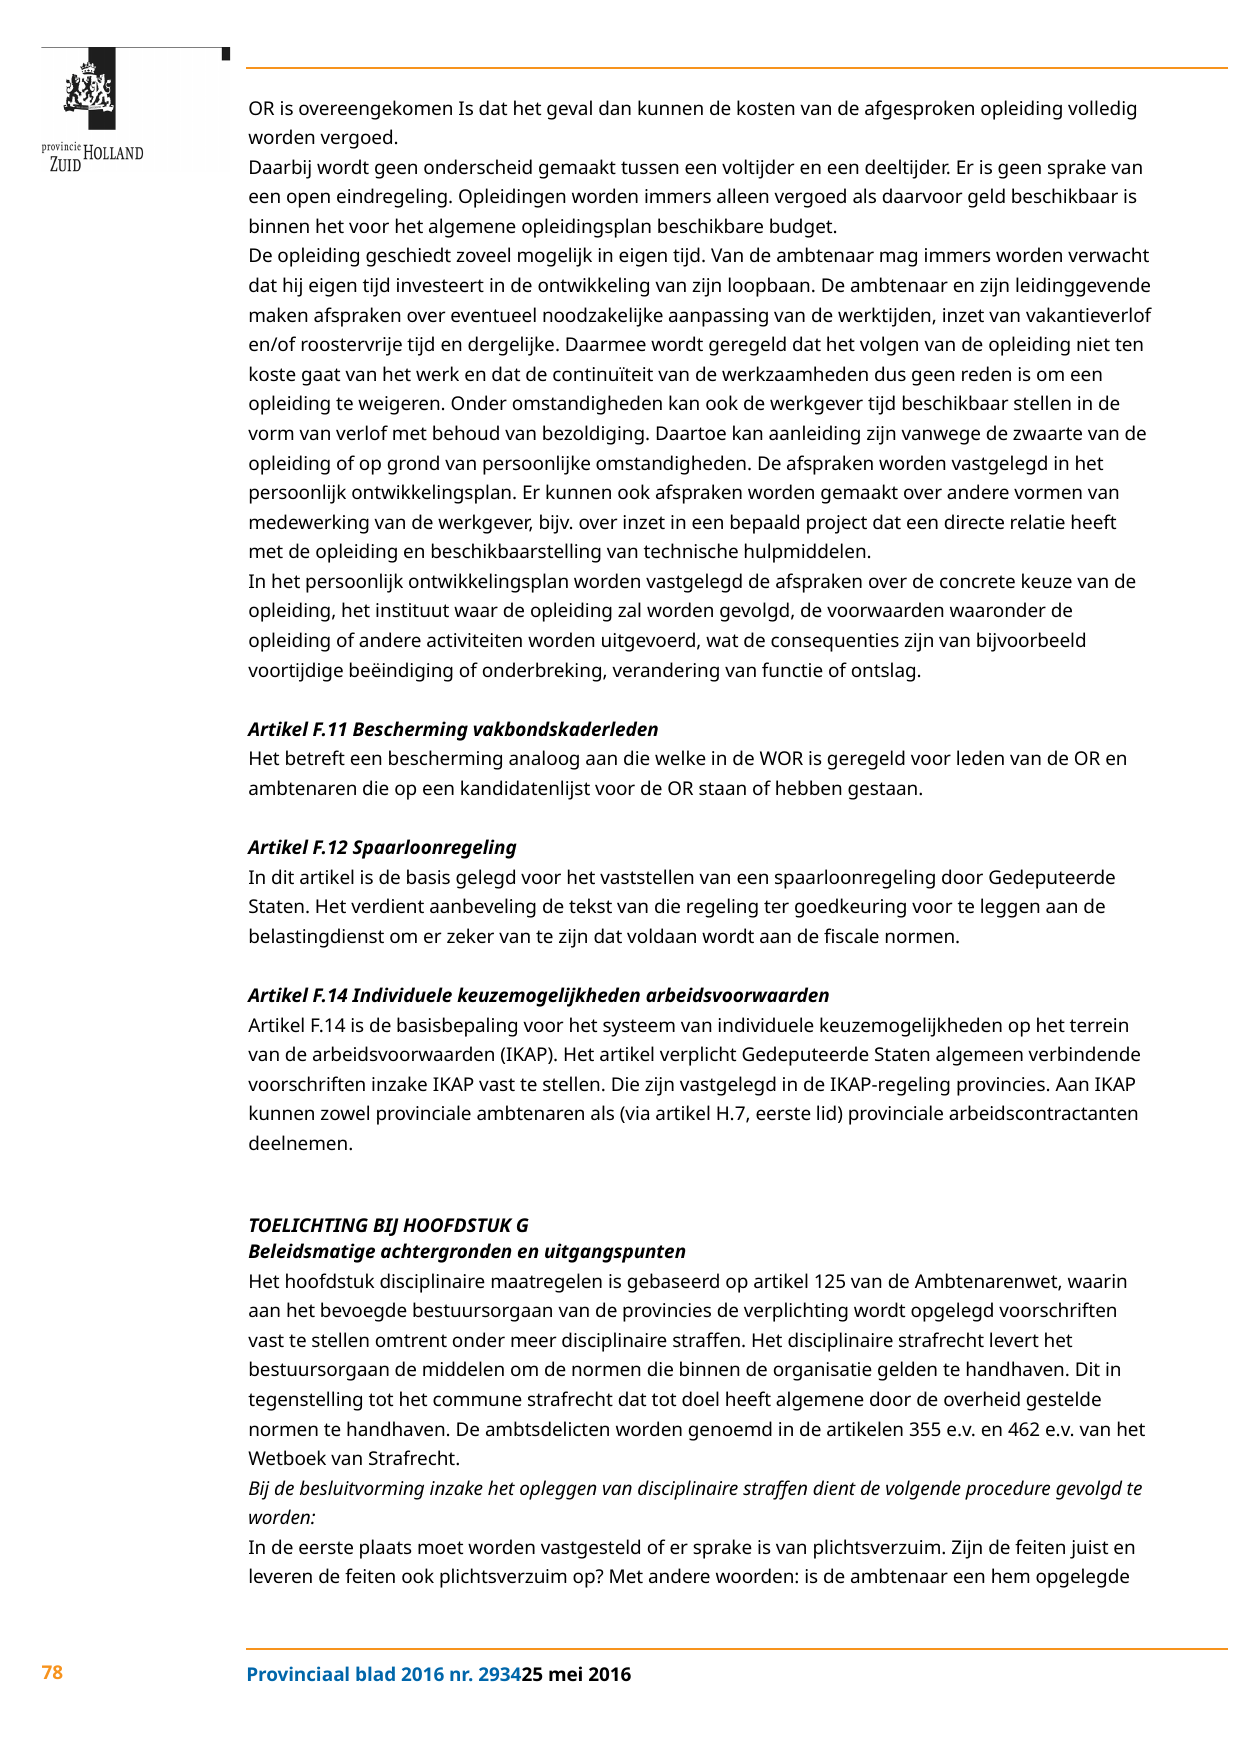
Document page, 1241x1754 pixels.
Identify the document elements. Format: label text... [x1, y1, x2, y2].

text TOELICHTING BIJ HOOFDSTUK G [248, 1213, 1152, 1238]
text Artikel F.14 Individuele keuzemogelijkheden arbeidsvoorwaarden [248, 982, 1152, 1008]
text Artikel F.14 is de basisbepaling voor het systeem van individuele keuzemogelijkheden op het terrein van de arbeidsvoorwaarden (IKAP). Het artikel verplicht Gedeputeerde Staten algemeen verbindende voorschriften inzake IKAP vast te stellen. Die zijn vastgelegd in de IKAP-regeling provincies. Aan IKAP kunnen zowel provinciale ambtenaren als (via artikel H.7, eerste lid) provinciale arbeidscontractanten deelnemen. [248, 1012, 1152, 1156]
text In dit artikel is de basis gelegd voor het vaststellen van een spaarloonregeling door Gedeputeerde Staten. Het verdient aanbeveling de tekst van die regeling ter goedkeuring voor te leggen aan de belastingdienst om er zeker van te zijn dat voldaan wordt aan de fiscale normen. [248, 864, 1152, 949]
text Het hoofdstuk disciplinaire maatregelen is gebaseerd op artikel 125 van de Ambtenarenwet, waarin aan het bevoegde bestuursorgaan van de provincies de verplichting wordt opgelegd voorschriften vast te stellen omtrent onder meer disciplinaire straffen. Het disciplinaire strafrecht levert het bestuursorgaan de middelen om de normen die binnen de organisatie gelden te handhaven. Dit in tegenstelling tot het commune strafrecht dat tot doel heeft algemene door de overheid gestelde normen te handhaven. De ambtsdelicten worden genoemd in de artikelen 355 e.v. en 462 e.v. van het Wetboek van Strafrecht. [248, 1268, 1152, 1471]
text Bij de besluitvorming inzake het opleggen van disciplinaire straffen dient de volgende procedure gevolgd te worden: [248, 1475, 1152, 1530]
text Artikel F.12 Spaarloonregeling [248, 834, 1152, 860]
text Artikel F.11 Bescherming vakbondskaderleden [248, 716, 1152, 742]
text Het betreft een bescherming analoog aan die welke in de WOR is geregeld voor leden van de OR en ambtenaren die op een kandidatenlijst voor de OR staan of hebben gestaan. [248, 746, 1152, 801]
picture [41, 47, 231, 172]
text Daarbij wordt geen onderscheid gemaakt tussen een voltijder en een deeltijder. Er is geen sprake van een open eindregeling. Opleidingen worden immers alleen vergoed als daarvoor geld beschikbaar is binnen het voor het algemene opleidingsplan beschikbare budget. [248, 154, 1152, 239]
text OR is overeengekomen Is dat het geval dan kunnen de kosten van de afgesproken opleiding volledig worden vergoed. [248, 95, 1152, 150]
text Beleidsmatige achtergronden en uitgangspunten [248, 1238, 1152, 1264]
text In het persoonlijk ontwikkelingsplan worden vastgelegd de afspraken over de concrete keuze van de opleiding, het instituut waar de opleiding zal worden gevolgd, de voorwaarden waaronder de opleiding of andere activiteiten worden uitgevoerd, wat de consequenties zijn van bijvoorbeeld voortijdige beëindiging of onderbreking, verandering van functie of ontslag. [248, 568, 1152, 683]
text In de eerste plaats moet worden vastgesteld of er sprake is van plichtsverzuim. Zijn de feiten juist en leveren de feiten ook plichtsverzuim op? Met andere woorden: is de ambtenaar een hem opgelegde [248, 1534, 1152, 1589]
text De opleiding geschiedt zoveel mogelijk in eigen tijd. Van de ambtenaar mag immers worden verwacht dat hij eigen tijd investeert in de ontwikkeling van zijn loopbaan. De ambtenaar en zijn leidinggevende maken afspraken over eventueel noodzakelijke aanpassing van de werktijden, inzet van vakantieverlof en/of roostervrije tijd en dergelijke. Daarmee wordt geregeld dat het volgen van de opleiding niet ten koste gaat van het werk en dat de continuïteit van de werkzaamheden dus geen reden is om een opleiding te weigeren. Onder omstandigheden kan ook de werkgever tijd beschikbaar stellen in de vorm van verlof met behoud van bezoldiging. Daartoe kan aanleiding zijn vanwege de zwaarte van de opleiding of op grond van persoonlijke omstandigheden. De afspraken worden vastgelegd in het persoonlijk ontwikkelingsplan. Er kunnen ook afspraken worden gemaakt over andere vormen van medewerking van de werkgever, bijv. over inzet in een bepaald project dat een directe relatie heeft met de opleiding en beschikbaarstelling van technische hulpmiddelen. [248, 243, 1152, 564]
